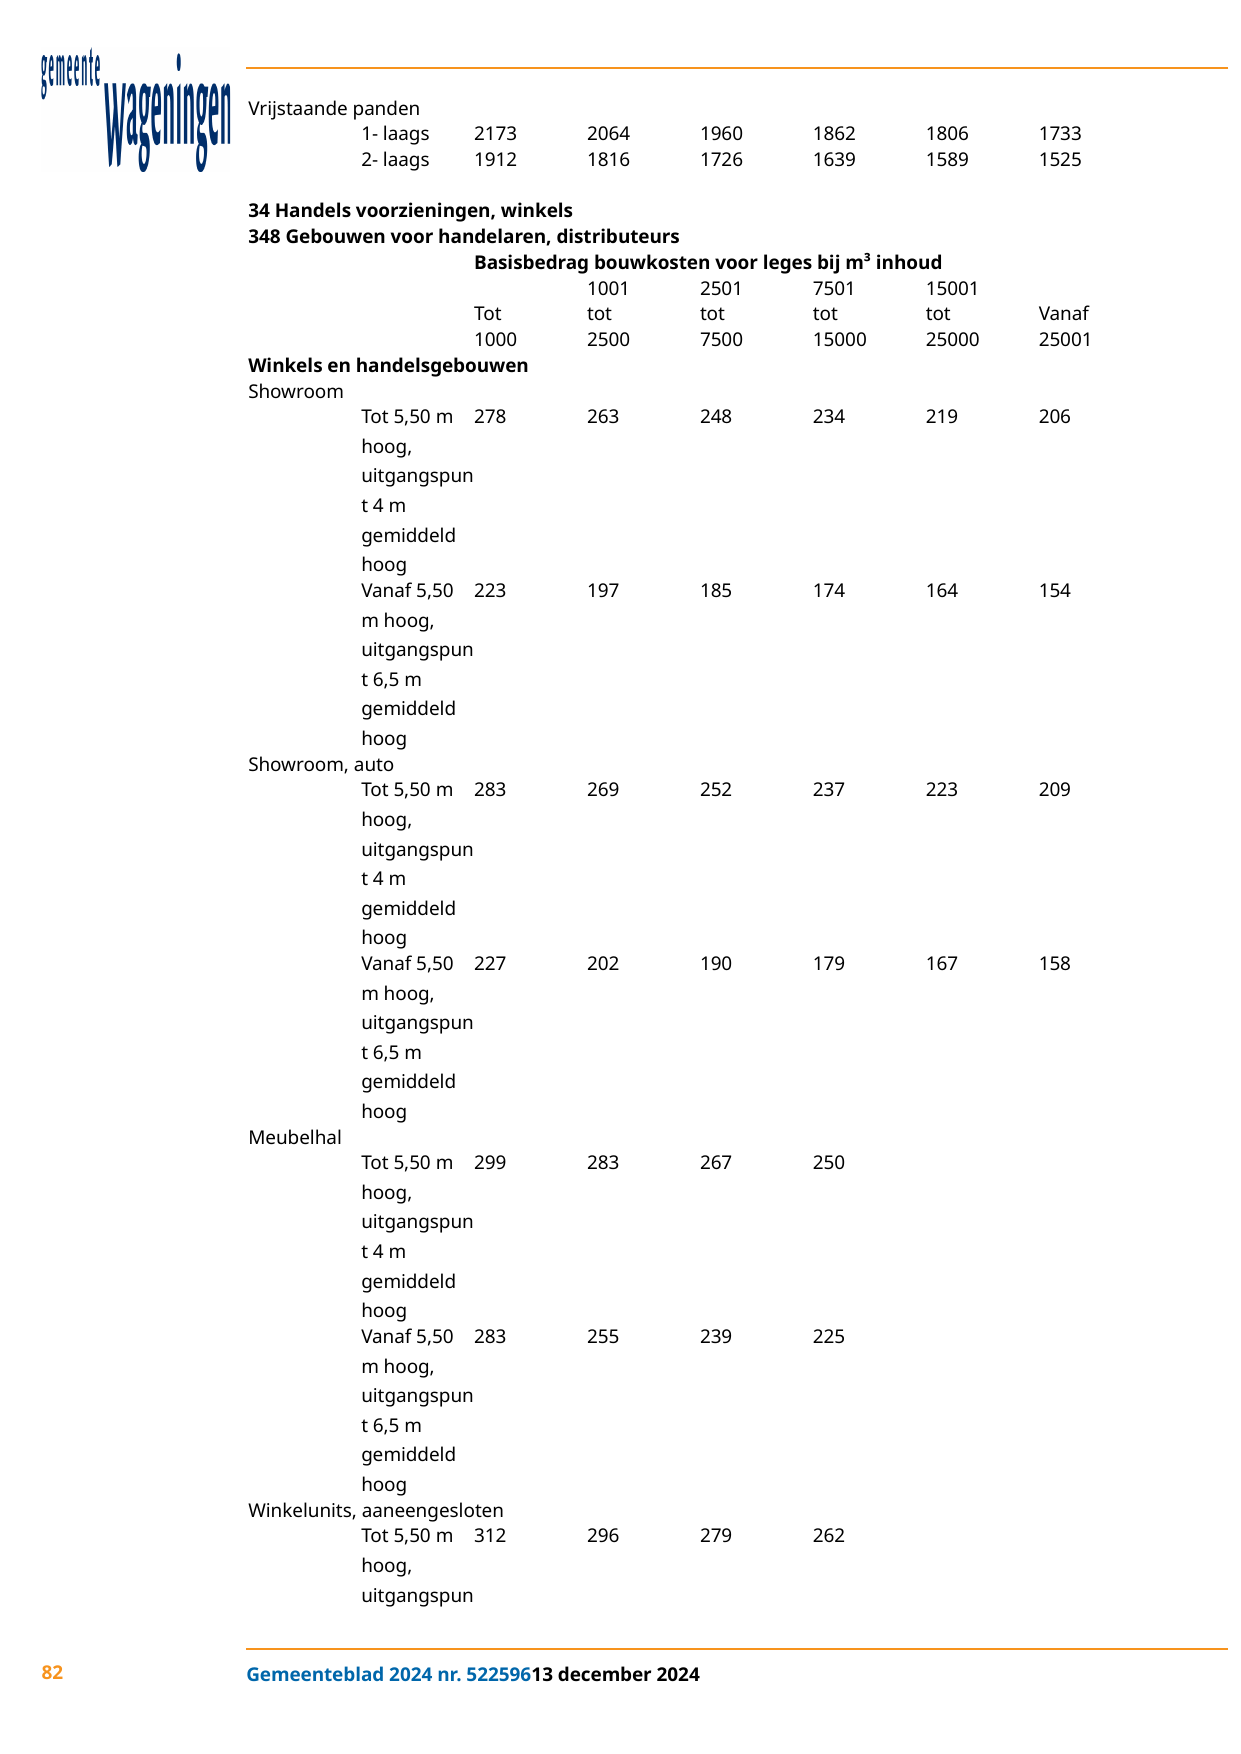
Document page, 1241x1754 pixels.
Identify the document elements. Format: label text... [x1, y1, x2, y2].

table_cell [248, 146, 361, 172]
table_cell Tot [474, 301, 587, 326]
table_cell [926, 1124, 1038, 1149]
table_cell [474, 172, 587, 198]
table_cell 15001 [926, 275, 1038, 301]
table_cell 1525 [1039, 146, 1152, 172]
table_cell [248, 950, 361, 1124]
table_cell [248, 301, 361, 326]
table_cell [1039, 275, 1152, 301]
table_cell [926, 1150, 1038, 1323]
table_cell 234 [813, 404, 926, 577]
table_cell 25000 [926, 326, 1038, 352]
table_cell 1816 [587, 146, 700, 172]
table_cell [813, 1124, 926, 1149]
table_cell [361, 172, 474, 198]
table_cell [587, 95, 700, 121]
table_cell [813, 172, 926, 198]
table_cell [587, 1124, 700, 1149]
table_cell [700, 352, 813, 378]
table_cell [248, 121, 361, 146]
table_cell 209 [1039, 777, 1152, 950]
table_cell 7500 [700, 326, 813, 352]
table_cell 223 [474, 577, 587, 751]
table_cell 2- laags [361, 146, 474, 172]
table_cell 2501 [700, 275, 813, 301]
table_cell [700, 1124, 813, 1149]
table_cell [248, 249, 361, 275]
table_cell 225 [813, 1323, 926, 1497]
table_cell [1039, 224, 1152, 249]
table_cell tot [700, 301, 813, 326]
table_cell [1039, 198, 1152, 223]
table_cell 25001 [1039, 326, 1152, 352]
table_cell Winkels en handelsgebouwen [248, 352, 700, 378]
table_cell 206 [1039, 404, 1152, 577]
table_cell 252 [700, 777, 813, 950]
table_cell [361, 275, 474, 301]
table_cell 1001 [587, 275, 700, 301]
table_cell [1039, 1323, 1152, 1497]
table_cell 269 [587, 777, 700, 950]
table_cell [1039, 95, 1152, 121]
table_cell [926, 95, 1038, 121]
table_cell [813, 378, 926, 403]
table_cell 1589 [926, 146, 1038, 172]
table_cell [1039, 352, 1152, 378]
table_cell [813, 1497, 926, 1523]
table_cell [1039, 1523, 1152, 1607]
table_cell [248, 577, 361, 751]
table_cell [926, 172, 1038, 198]
table_cell 223 [926, 777, 1038, 950]
table_cell 312 [474, 1523, 587, 1607]
table_cell 15000 [813, 326, 926, 352]
table_cell [926, 751, 1038, 777]
table_cell 278 [474, 404, 587, 577]
table_cell [474, 275, 587, 301]
table_cell [813, 352, 926, 378]
table_cell Tot 5,50 m hoog, uitgangspunt 4 m gemiddeld hoog [361, 404, 474, 577]
table_cell Showroom [248, 378, 474, 403]
table_cell [813, 751, 926, 777]
table_cell 190 [700, 950, 813, 1124]
table_cell 279 [700, 1523, 813, 1607]
table_cell Tot 5,50 m hoog, uitgangspunt 4 m gemiddeld hoog [361, 777, 474, 950]
table_cell 237 [813, 777, 926, 950]
table_cell 299 [474, 1150, 587, 1323]
table_cell Vrijstaande panden [248, 95, 474, 121]
table_cell 283 [587, 1150, 700, 1323]
table_cell [926, 198, 1038, 223]
table_cell 167 [926, 950, 1038, 1124]
table_cell [1039, 378, 1152, 403]
table_cell Vanaf 5,50 m hoog, uitgangspunt 6,5 m gemiddeld hoog [361, 577, 474, 751]
table_cell 202 [587, 950, 700, 1124]
table_cell 1726 [700, 146, 813, 172]
table_cell 248 [700, 404, 813, 577]
table_cell Winkelunits, aaneengesloten [248, 1497, 587, 1523]
table_cell [926, 1523, 1038, 1607]
table_cell [361, 326, 474, 352]
table_cell [1039, 1150, 1152, 1323]
table_cell [926, 1323, 1038, 1497]
table_cell 34 Handels voorzieningen, winkels [248, 198, 700, 223]
table_cell 1806 [926, 121, 1038, 146]
table_cell 1639 [813, 146, 926, 172]
table_cell 283 [474, 1323, 587, 1497]
table_cell 1000 [474, 326, 587, 352]
table_cell [248, 1150, 361, 1323]
table_cell [1039, 172, 1152, 198]
table_cell 283 [474, 777, 587, 950]
table_cell Vanaf 5,50 m hoog, uitgangspunt 6,5 m gemiddeld hoog [361, 950, 474, 1124]
table_cell [474, 1124, 587, 1149]
table_cell 1960 [700, 121, 813, 146]
table_cell [248, 172, 361, 198]
table_cell [813, 198, 926, 223]
table_cell 185 [700, 577, 813, 751]
table_cell [700, 1497, 813, 1523]
table_cell Showroom, auto [248, 751, 474, 777]
table_cell [926, 352, 1038, 378]
table_cell tot [587, 301, 700, 326]
table_cell [361, 301, 474, 326]
table_cell [248, 777, 361, 950]
table_cell 227 [474, 950, 587, 1124]
table_cell 174 [813, 577, 926, 751]
table_cell 255 [587, 1323, 700, 1497]
table_cell 2500 [587, 326, 700, 352]
table_cell tot [926, 301, 1038, 326]
table_cell [587, 751, 700, 777]
table_cell 1862 [813, 121, 926, 146]
table_cell 197 [587, 577, 700, 751]
table_cell [248, 404, 361, 577]
table_cell 267 [700, 1150, 813, 1323]
table_cell 262 [813, 1523, 926, 1607]
table_cell [1039, 1497, 1152, 1523]
table_cell 296 [587, 1523, 700, 1607]
table_cell [474, 378, 587, 403]
table_cell [926, 378, 1038, 403]
table_cell [587, 1497, 700, 1523]
table_cell [474, 751, 587, 777]
table_cell [700, 95, 813, 121]
table_cell 250 [813, 1150, 926, 1323]
table_cell [587, 172, 700, 198]
table_cell [813, 224, 926, 249]
table_cell [926, 224, 1038, 249]
table_cell 154 [1039, 577, 1152, 751]
table_cell Tot 5,50 m hoog, uitgangspun [361, 1523, 474, 1607]
table_cell 7501 [813, 275, 926, 301]
table_cell 263 [587, 404, 700, 577]
table_cell tot [813, 301, 926, 326]
table_cell [1039, 1124, 1152, 1149]
table_cell [700, 198, 813, 223]
table_cell 2064 [587, 121, 700, 146]
table_cell 1- laags [361, 121, 474, 146]
table_cell Vanaf 5,50 m hoog, uitgangspunt 6,5 m gemiddeld hoog [361, 1323, 474, 1497]
table_cell Tot 5,50 m hoog, uitgangspunt 4 m gemiddeld hoog [361, 1150, 474, 1323]
table_cell 2173 [474, 121, 587, 146]
table_cell [700, 751, 813, 777]
table_cell [361, 249, 474, 275]
table_cell [248, 1523, 361, 1607]
table_cell 1912 [474, 146, 587, 172]
table_cell Meubelhal [248, 1124, 474, 1149]
table_cell Basisbedrag bouwkosten voor leges bij m³ inhoud [474, 249, 1038, 275]
table_cell 164 [926, 577, 1038, 751]
table_cell [248, 326, 361, 352]
table_cell 239 [700, 1323, 813, 1497]
table_cell Vanaf [1039, 301, 1152, 326]
table_cell 348 Gebouwen voor handelaren, distributeurs [248, 224, 813, 249]
table_cell [587, 378, 700, 403]
table_cell 179 [813, 950, 926, 1124]
table_cell 1733 [1039, 121, 1152, 146]
table_cell [248, 275, 361, 301]
table_cell [1039, 751, 1152, 777]
table_cell [1039, 249, 1152, 275]
table_cell [700, 172, 813, 198]
table_cell [813, 95, 926, 121]
table_cell 158 [1039, 950, 1152, 1124]
table_cell [700, 378, 813, 403]
picture [41, 47, 231, 172]
table_cell [926, 1497, 1038, 1523]
table_cell [474, 95, 587, 121]
table_cell [248, 1323, 361, 1497]
table_cell 219 [926, 404, 1038, 577]
